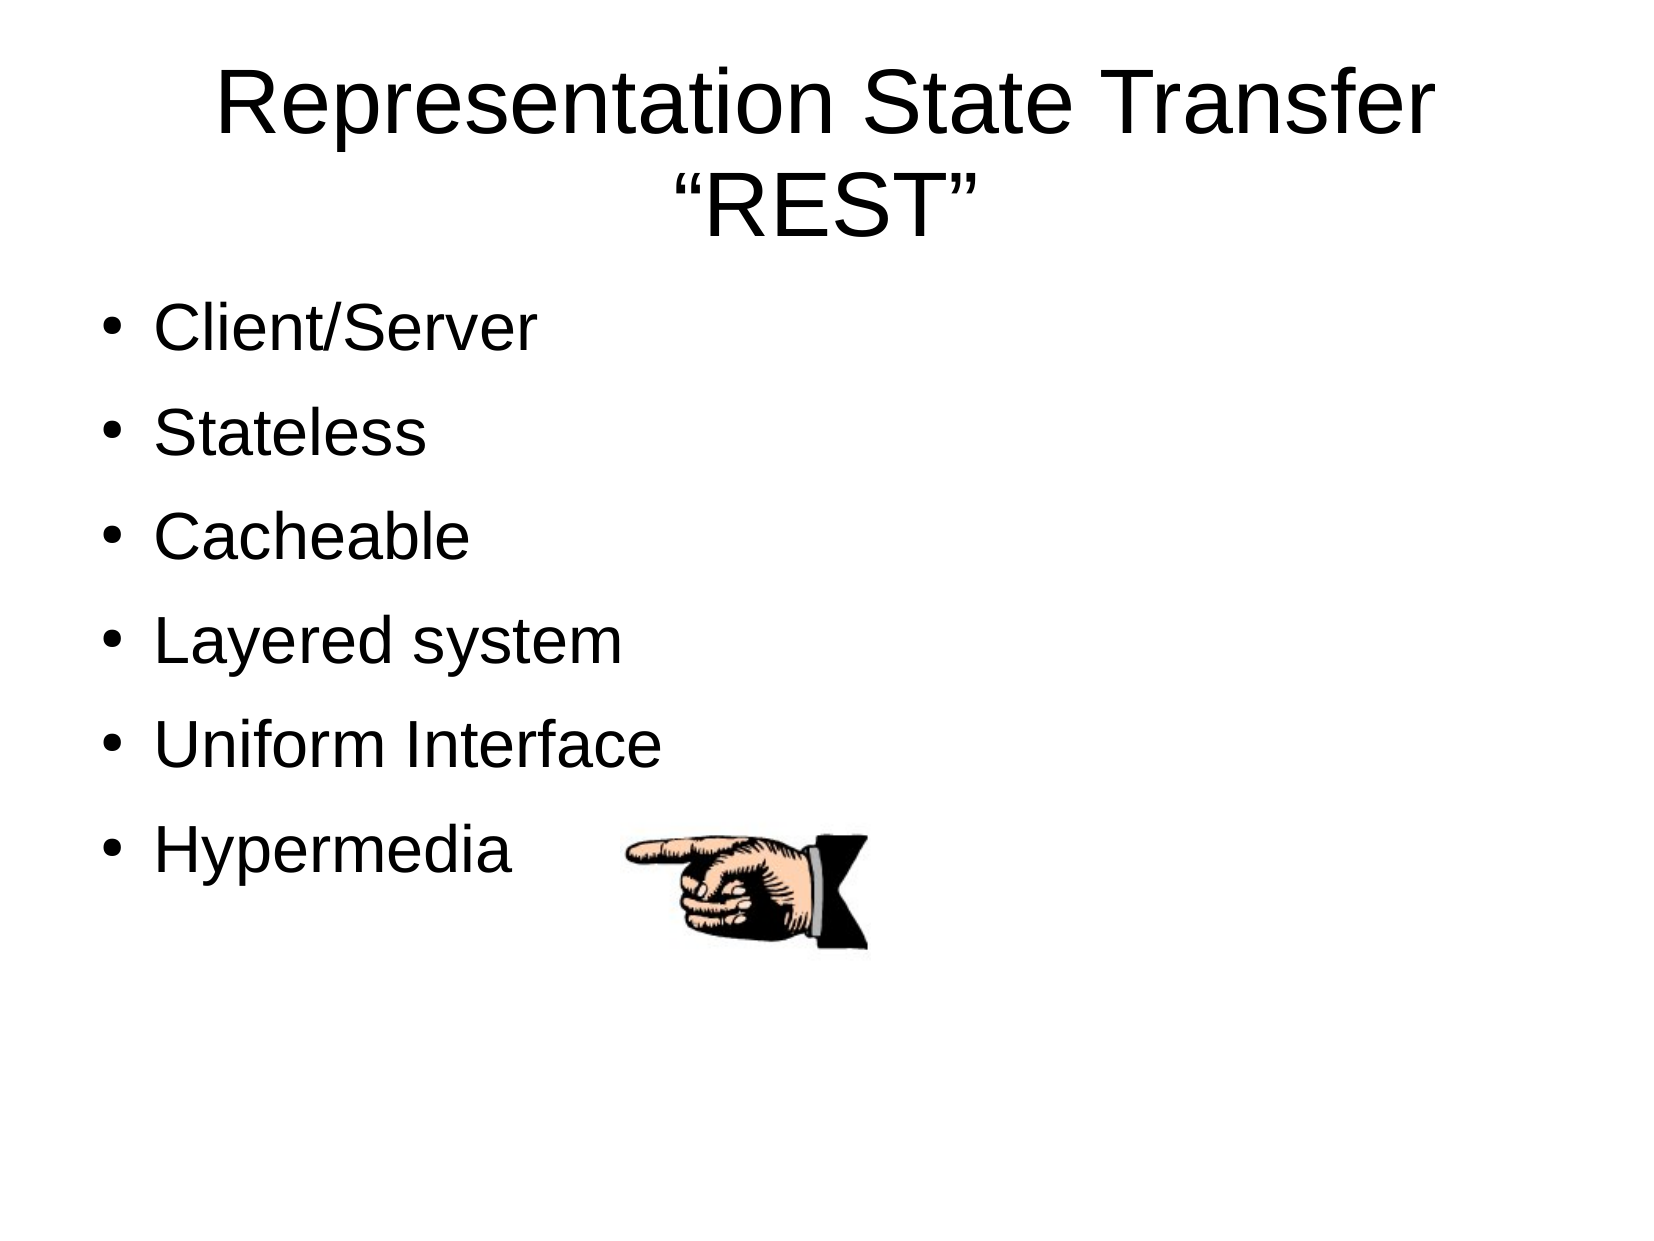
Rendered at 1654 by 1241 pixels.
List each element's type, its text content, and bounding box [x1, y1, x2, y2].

picture [620, 798, 871, 986]
list Client/Server Stateless Cacheable Layered system Uniform Interface Hypermedia [82, 290, 1571, 1109]
title Representation State Transfer “REST” [82, 49, 1571, 257]
